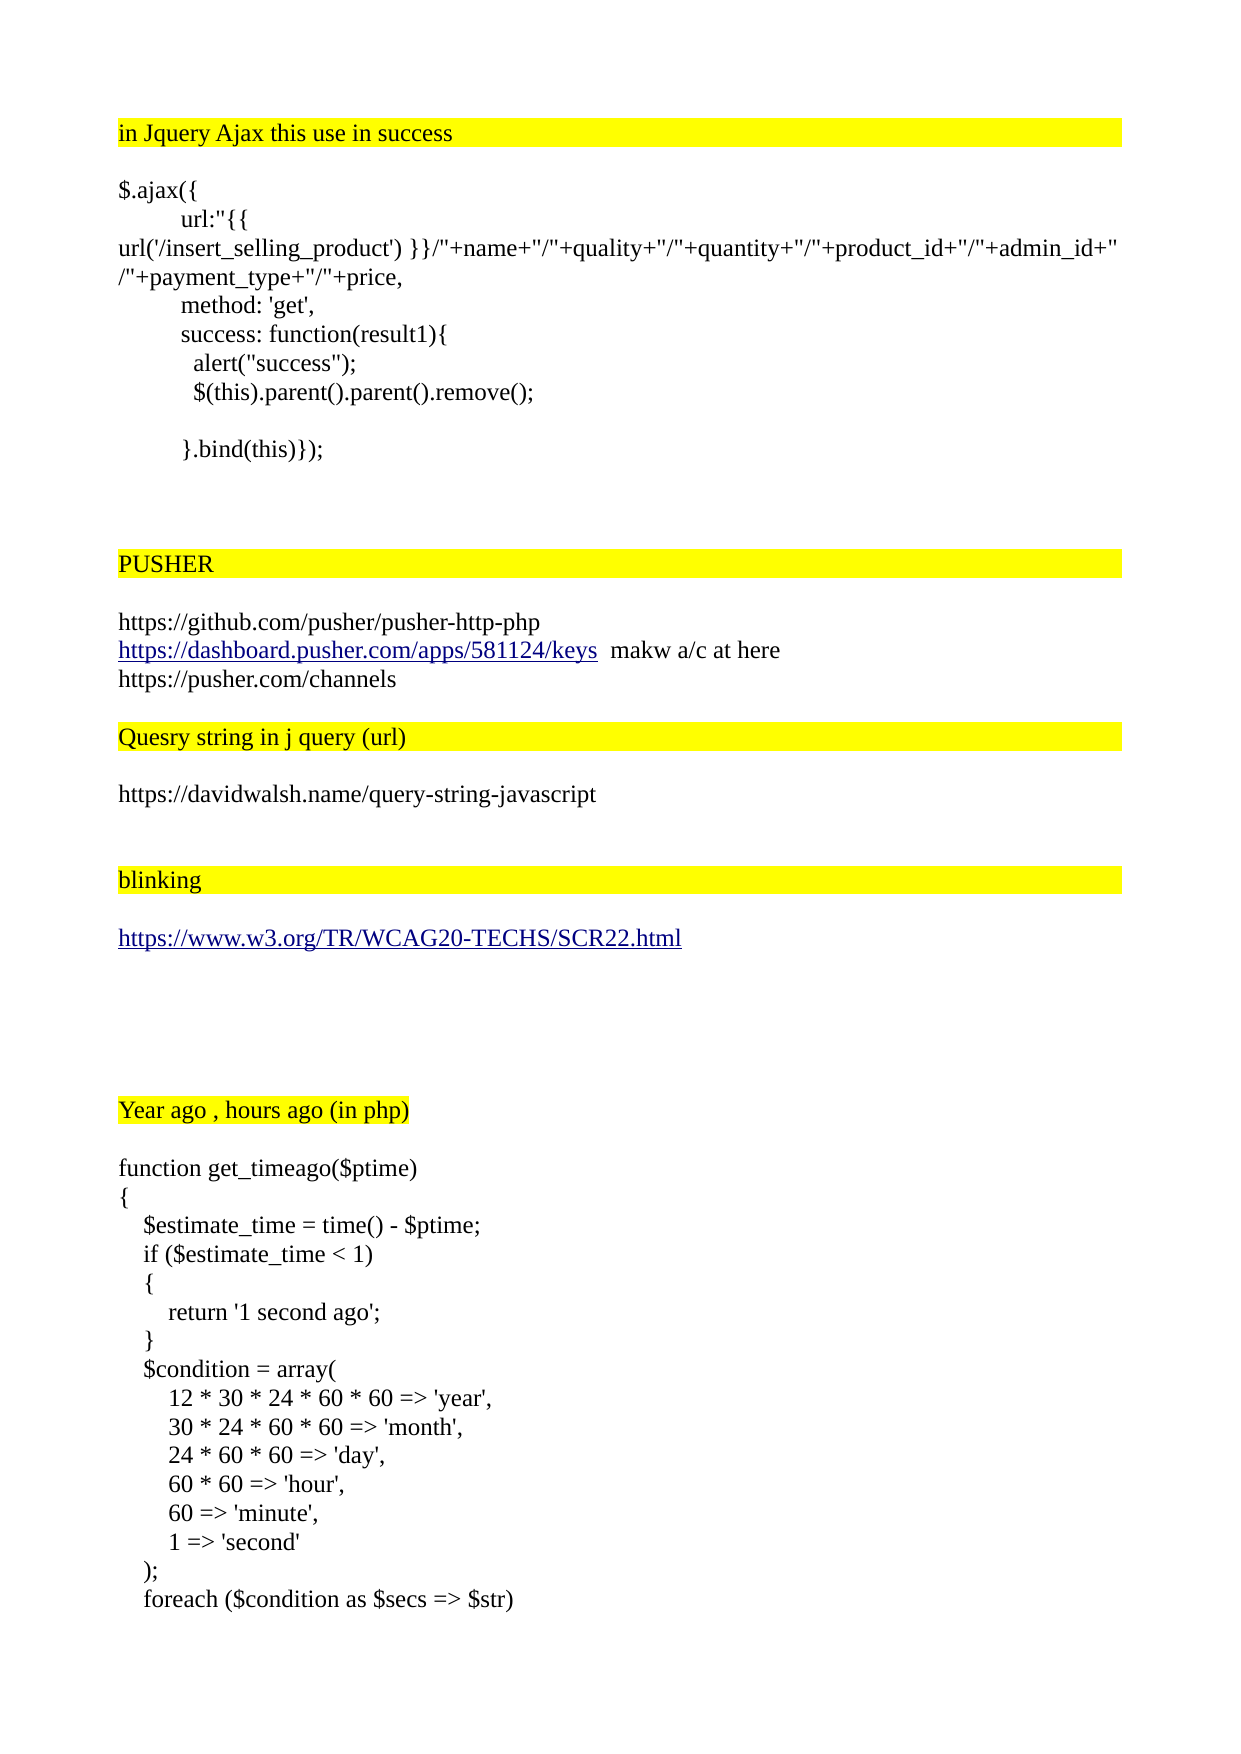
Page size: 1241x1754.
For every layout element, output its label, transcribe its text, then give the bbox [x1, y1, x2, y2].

text ); [118, 1556, 1122, 1584]
text https://dashboard.pusher.com/apps/581124/keys makw a/c at here [118, 636, 1122, 664]
text function get_timeago($ptime) [118, 1153, 1122, 1182]
text if ($estimate_time < 1) [118, 1239, 1122, 1268]
text 60 => 'minute', [118, 1498, 1122, 1527]
text }.bind(this)}); [118, 434, 1122, 463]
text https://www.w3.org/TR/WCAG20-TECHS/SCR22.html [118, 923, 1122, 952]
text method: 'get', [118, 291, 1122, 319]
text $estimate_time = time() - $ptime; [118, 1211, 1122, 1239]
text success: function(result1){ [118, 319, 1122, 348]
text blinking [118, 866, 1122, 894]
text in Jquery Ajax this use in success [118, 118, 1122, 147]
text https://davidwalsh.name/query-string-javascript [118, 779, 1122, 808]
text alert("success"); [118, 348, 1122, 377]
text PUSHER [118, 549, 1122, 578]
text $(this).parent().parent().remove(); [118, 377, 1122, 406]
text https://github.com/pusher/pusher-http-php [118, 607, 1122, 636]
text $.ajax({ [118, 176, 1122, 204]
text https://pusher.com/channels [118, 664, 1122, 693]
text Quesry string in j query (url) [118, 722, 1122, 751]
text { [118, 1268, 1122, 1297]
text 24 * 60 * 60 => 'day', [118, 1441, 1122, 1469]
text Year ago , hours ago (in php) [118, 1096, 1122, 1124]
text return '1 second ago'; [118, 1297, 1122, 1326]
text 30 * 24 * 60 * 60 => 'month', [118, 1412, 1122, 1441]
text foreach ($condition as $secs => $str) [118, 1584, 1122, 1613]
text { [118, 1182, 1122, 1211]
text url:"{{ url('/insert_selling_product') }}/"+name+"/"+quality+"/"+quantity+"/"+product_id+"/"+admin_id+"/"+payment_type+"/"+price, [118, 204, 1122, 291]
text 60 * 60 => 'hour', [118, 1469, 1122, 1498]
text } [118, 1326, 1122, 1354]
text 12 * 30 * 24 * 60 * 60 => 'year', [118, 1383, 1122, 1412]
text $condition = array( [118, 1354, 1122, 1383]
text 1 => 'second' [118, 1527, 1122, 1556]
